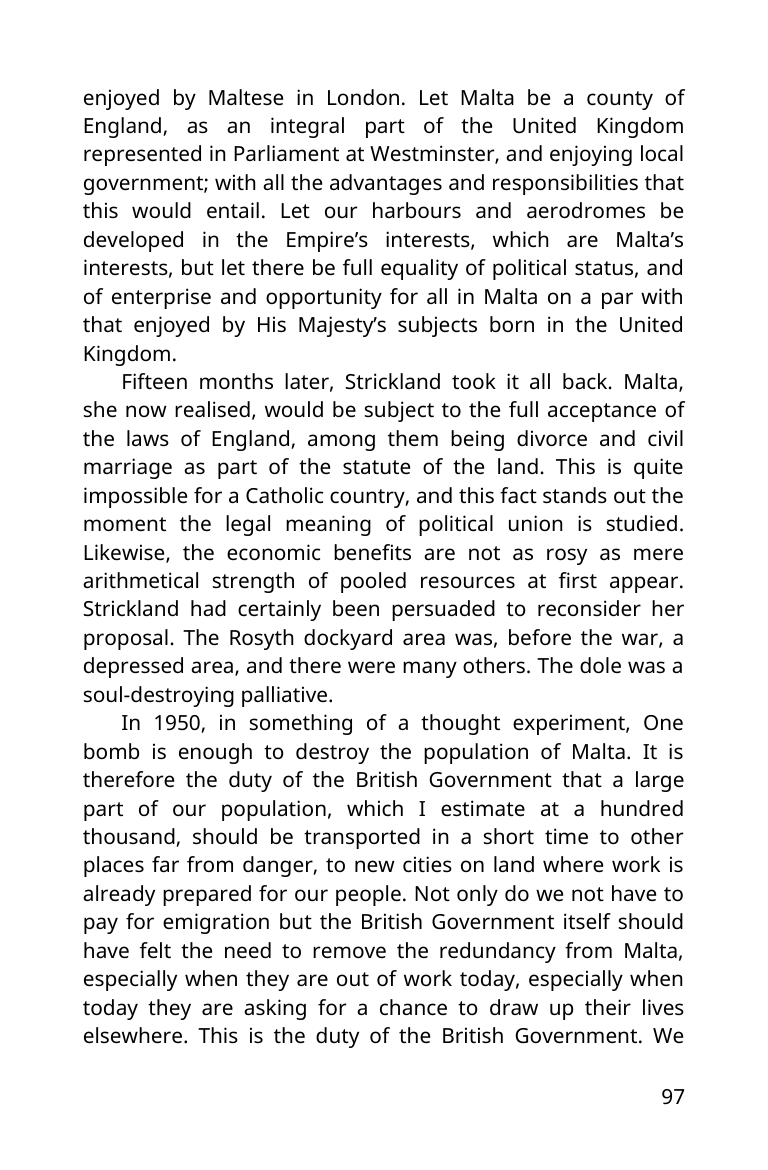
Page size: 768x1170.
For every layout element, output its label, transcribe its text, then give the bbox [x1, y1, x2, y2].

text enjoyed by Maltese in London. Let Malta be a county of England, as an integral part of the United Kingdom represented in Parliament at Westminster, and enjoying local government; with all the advantages and responsibilities that this would entail. Let our harbours and aerodromes be developed in the Empire’s interests, which are Malta’s interests, but let there be full equality of political status, and of enterprise and opportunity for all in Malta on a par with that enjoyed by His Majesty’s subjects born in the United Kingdom. [83, 83, 685, 367]
text In 1950, in something of a thought experiment, One bomb is enough to destroy the population of Malta. It is therefore the duty of the British Government that a large part of our population, which I estimate at a hundred thousand, should be transported in a short time to other places far from danger, to new cities on land where work is already prepared for our people. Not only do we not have to pay for emigration but the British Government itself should have felt the need to remove the redundancy from Malta, especially when they are out of work today, especially when today they are asking for a chance to draw up their lives elsewhere. This is the duty of the British Government. We [83, 708, 685, 1049]
text Fifteen months later, Strickland took it all back. Malta, she now realised, would be subject to the full acceptance of the laws of England, among them being divorce and civil marriage as part of the statute of the land. This is quite impossible for a Catholic country, and this fact stands out the moment the legal meaning of political union is studied. Likewise, the economic benefits are not as rosy as mere arithmetical strength of pooled resources at first appear. Strickland had certainly been persuaded to reconsider her proposal. The Rosyth dockyard area was, before the war, a depressed area, and there were many others. The dole was a soul-destroying palliative. [83, 367, 685, 708]
